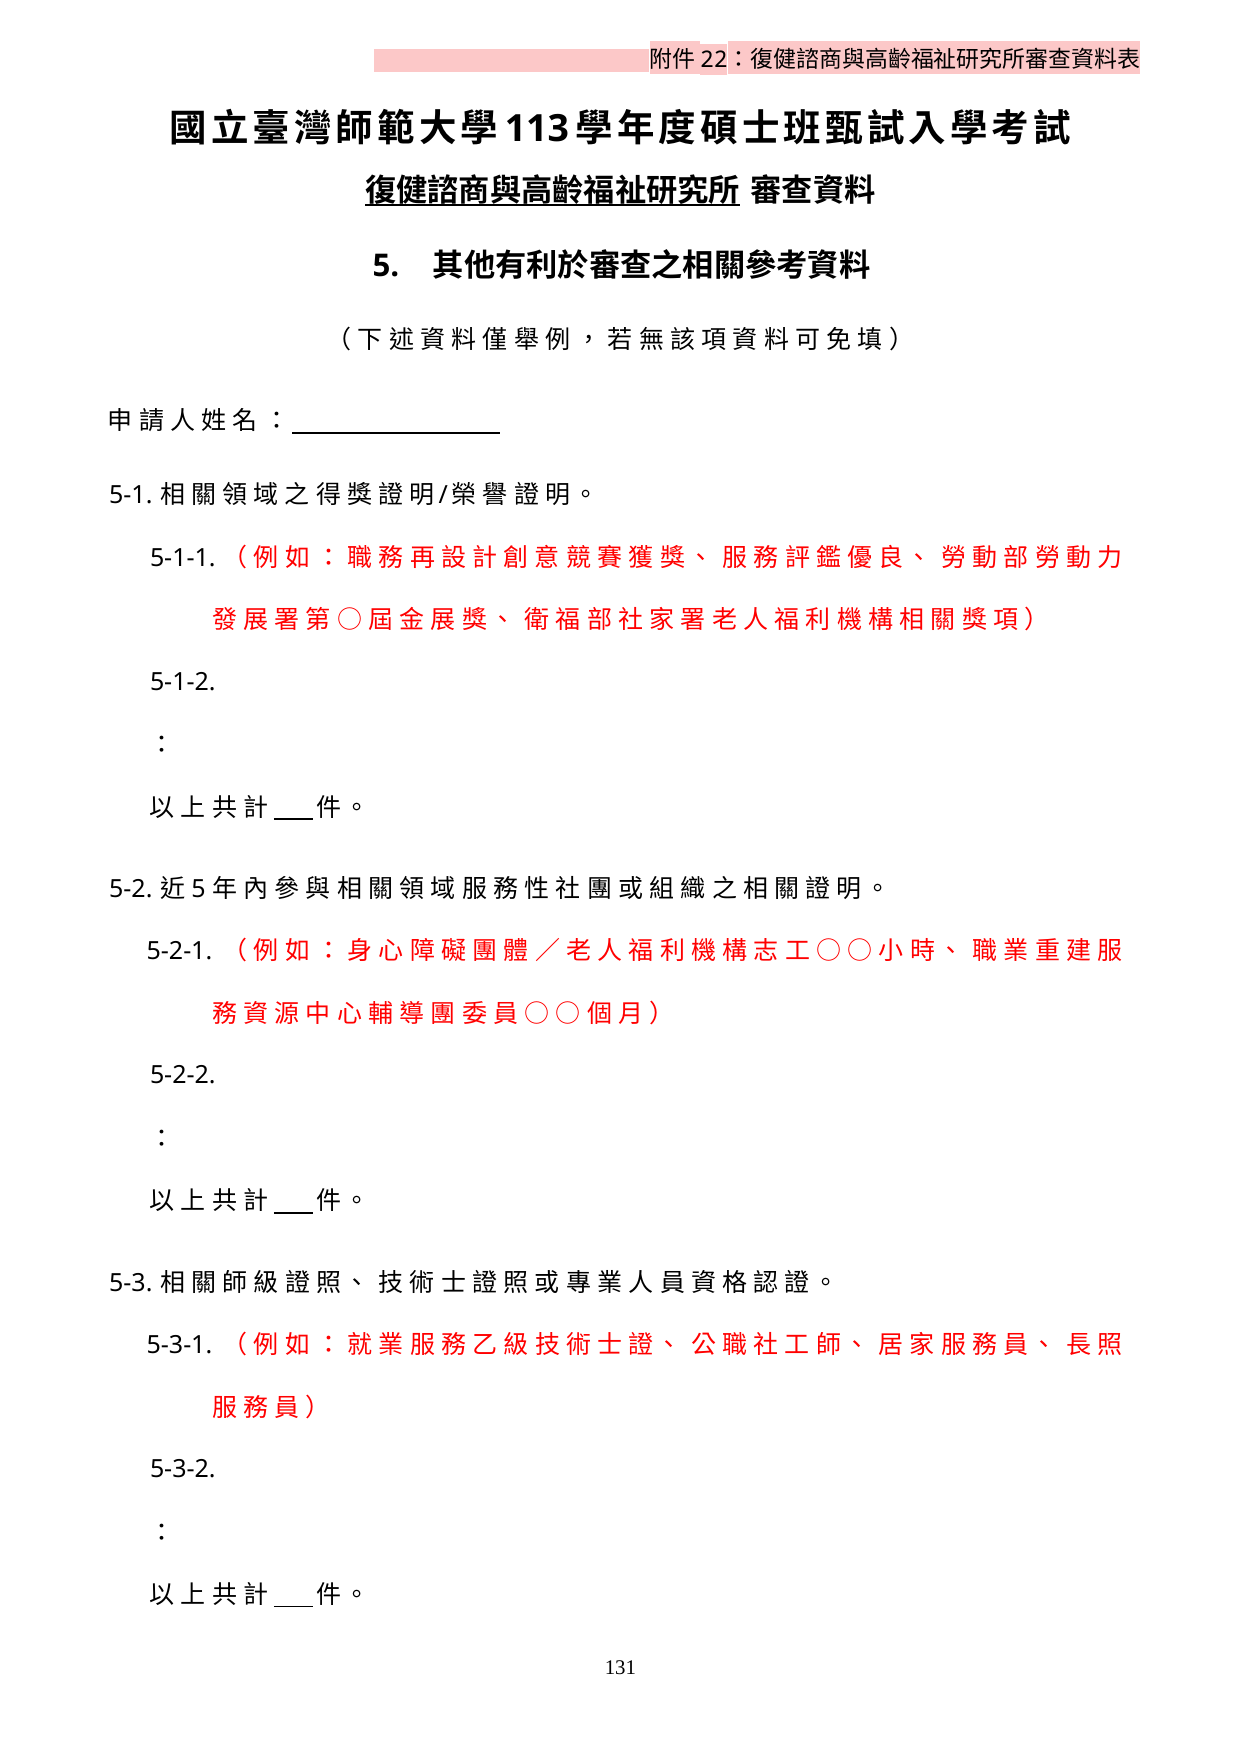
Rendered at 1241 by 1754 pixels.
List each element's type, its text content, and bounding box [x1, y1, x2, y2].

text ： [138, 1488, 1136, 1551]
text ： [138, 701, 1136, 763]
text 國立臺灣師範大學113學年度碩士班甄試入學考試 [104, 83, 1136, 146]
text （下述資料僅舉例，若無該項資料可免填） [104, 296, 1136, 358]
text 5-3-1. （例如：就業服務乙級技術士證、公職社工師、居家服務員、長照服務員） [138, 1301, 1136, 1426]
text 5-3-2. [138, 1426, 1136, 1488]
text 5-2.近5年內參與相關領域服務性社團或組織之相關證明。 [90, 845, 1136, 907]
text 以上共計 件。 [138, 763, 1136, 826]
text 以上共計 件。 [138, 1551, 1136, 1613]
text 5-3.相關師級證照、技術士證照或專業人員資格認證。 [90, 1238, 1136, 1301]
text 5-1.相關領域之得獎證明/榮譽證明。 [90, 451, 1136, 513]
text ： [138, 1095, 1136, 1157]
text 復健諮商與高齡福祉研究所 審查資料 [104, 146, 1136, 208]
text 申請人姓名： [90, 377, 1218, 440]
text 5-1-2. [138, 638, 1136, 701]
text 5-2-2. [138, 1032, 1136, 1095]
text 5. 其他有利於審查之相關參考資料 [104, 221, 1136, 283]
text 5-1-1.（例如：職務再設計創意競賽獲獎、服務評鑑優良、勞動部勞動力發展署第○屆金展獎、衛福部社家署老人福利機構相關獎項） [138, 513, 1136, 638]
text 5-2-1. （例如：身心障礙團體／老人福利機構志工○○小時、職業重建服務資源中心輔導團委員○○個月） [138, 907, 1136, 1032]
text 以上共計 件。 [138, 1157, 1136, 1220]
